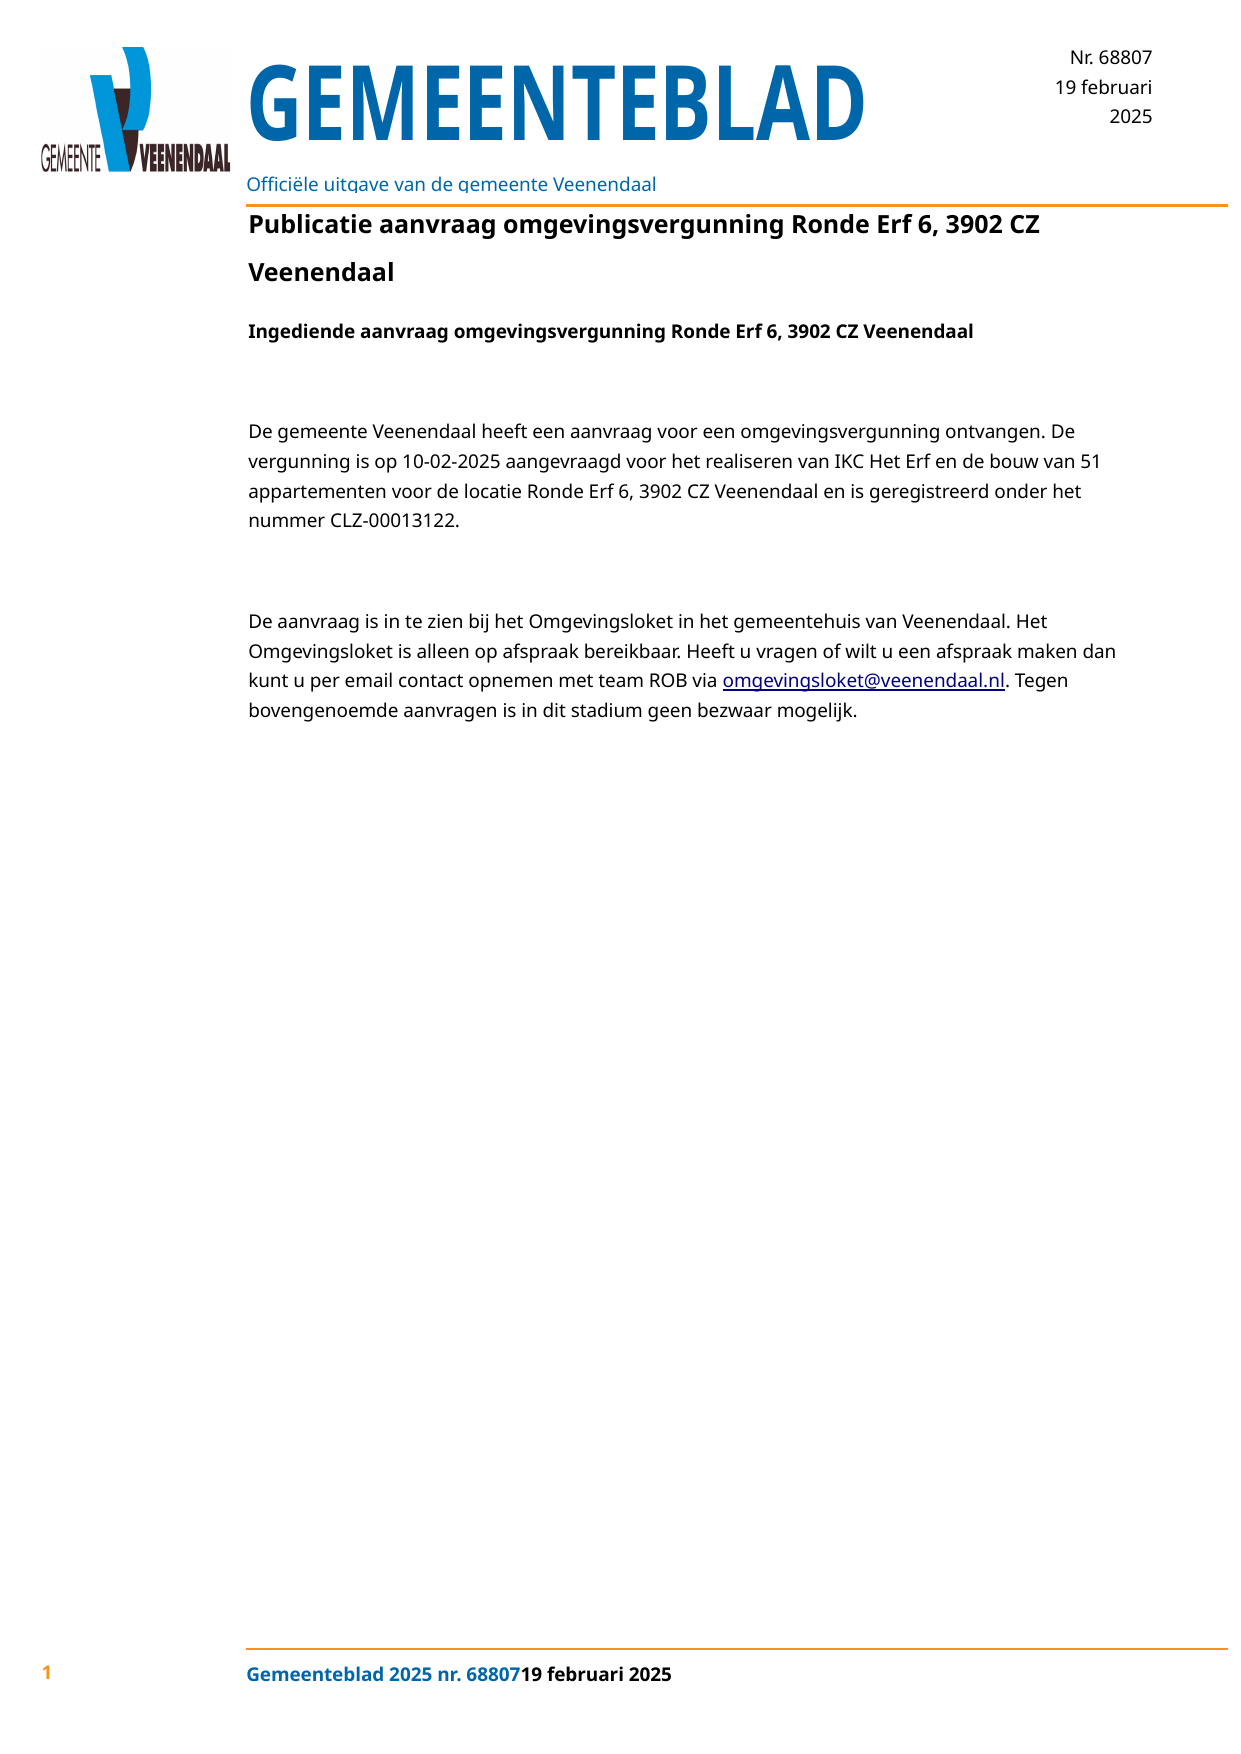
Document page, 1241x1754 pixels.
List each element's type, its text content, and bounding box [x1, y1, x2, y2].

text Ingediende aanvraag omgevingsvergunning Ronde Erf 6, 3902 CZ Veenendaal [248, 318, 1152, 344]
picture [41, 47, 130, 172]
picture [123, 47, 231, 172]
text De gemeente Veenendaal heeft een aanvraag voor een omgevingsvergunning ontvangen. De vergunning is op 10-02-2025 aangevraagd voor het realiseren van IKC Het Erf en de bouw van 51 appartementen voor de locatie Ronde Erf 6, 3902 CZ Veenendaal en is geregistreerd onder het nummer CLZ-00013122. [248, 419, 1152, 533]
text De aanvraag is in te zien bij het Omgevingsloket in het gemeentehuis van Veenendaal. Het Omgevingsloket is alleen op afspraak bereikbaar. Heeft u vragen of wilt u een afspraak maken dan kunt u per email contact opnemen met team ROB via omgevingsloket@veenendaal.nl. Tegen bovengenoemde aanvragen is in dit stadium geen bezwaar mogelijk. [248, 608, 1152, 723]
text Publicatie aanvraag omgevingsvergunning Ronde Erf 6, 3902 CZ Veenendaal [248, 207, 1152, 288]
